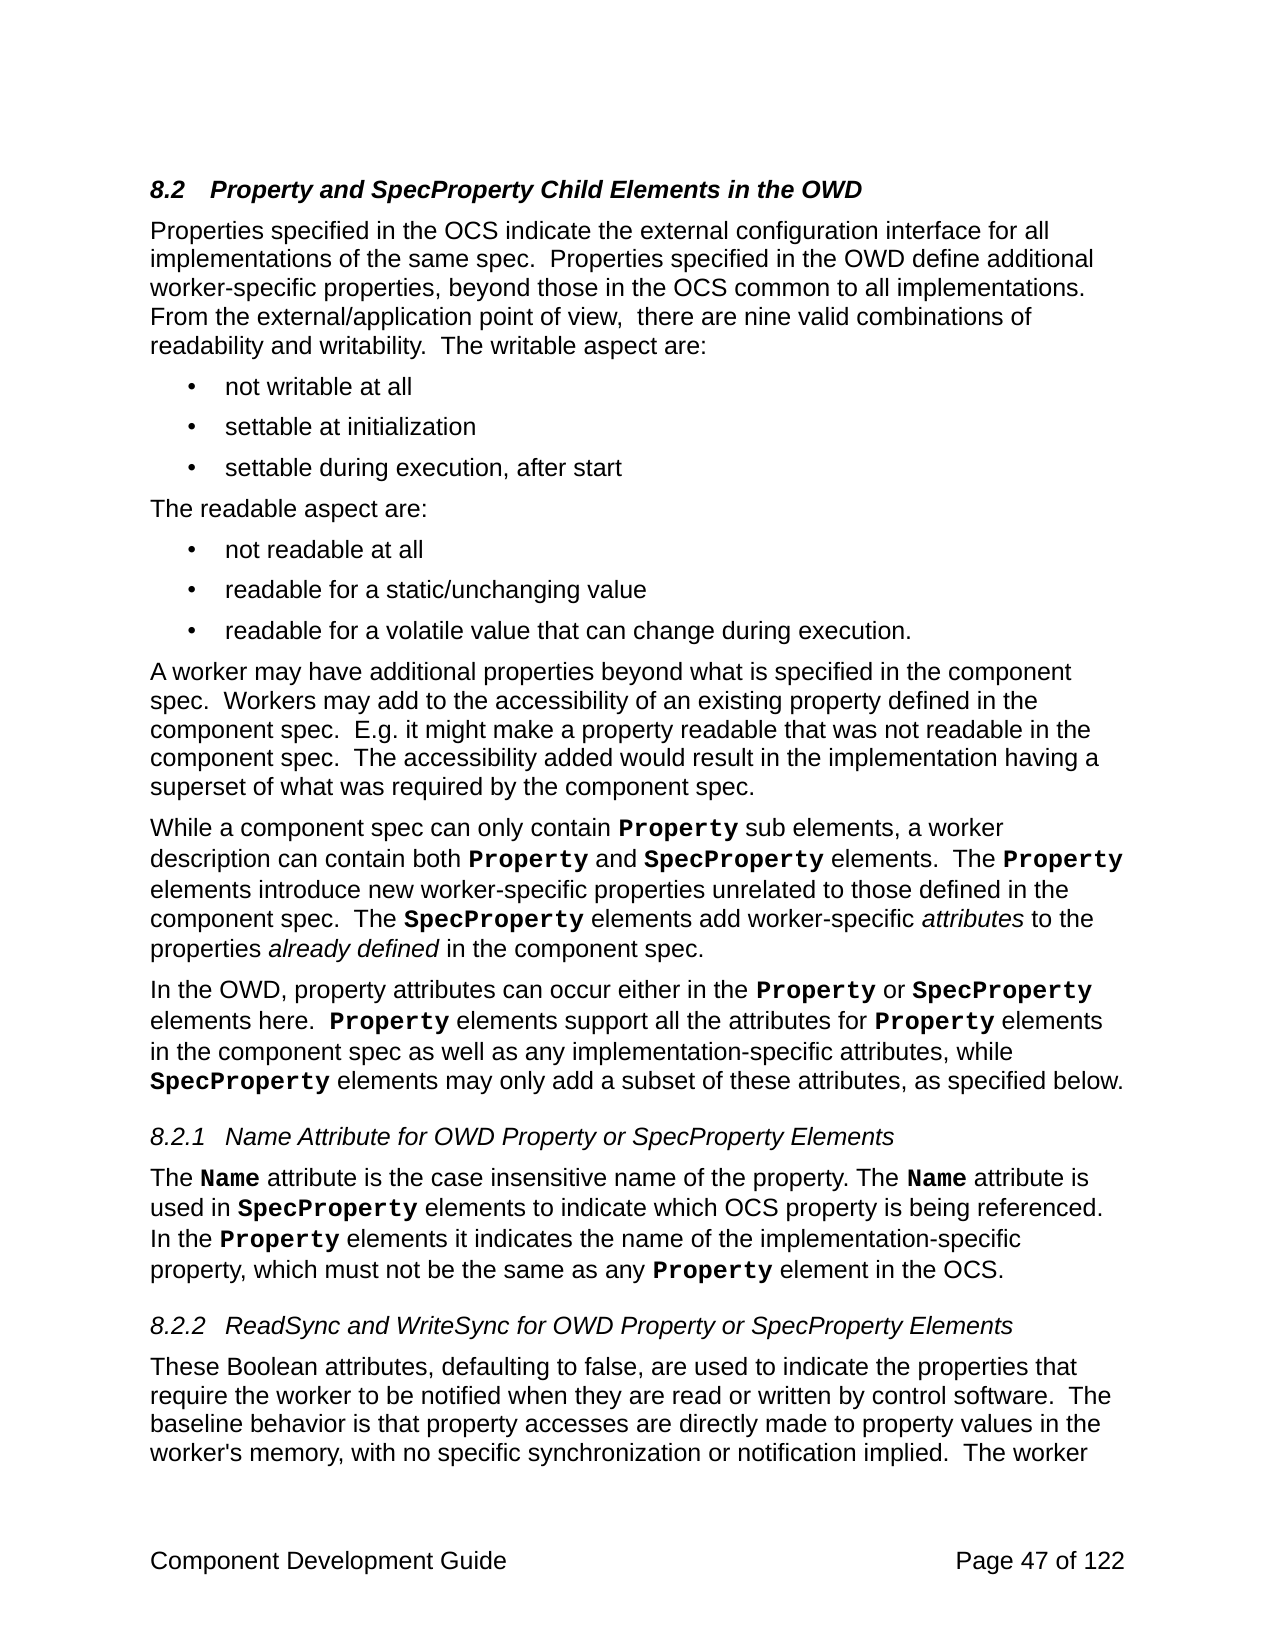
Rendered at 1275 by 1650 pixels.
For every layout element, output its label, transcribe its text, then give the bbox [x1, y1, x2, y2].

text These Boolean attributes, defaulting to false, are used to indicate the properties that require the worker to be notified when they are read or written by control software. The baseline behavior is that property accesses are directly made to property values in the worker's memory, with no specific synchronization or notification implied. The worker [150, 1352, 1125, 1467]
subtitle ReadSync and WriteSync for OWD Property or SpecProperty Elements [150, 1311, 1125, 1340]
list The readable aspect are: [112, 494, 1125, 523]
subtitle Name Attribute for OWD Property or SpecProperty Elements [150, 1122, 1125, 1151]
text In the OWD, property attributes can occur either in the Property or SpecProperty elements here. Property elements support all the attributes for Property elements in the component spec as well as any implementation-specific attributes, while SpecProperty elements may only add a subset of these attributes, as specified below. [150, 975, 1125, 1097]
list settable during execution, after start [187, 453, 1125, 482]
list settable at initialization [187, 412, 1125, 441]
text The Name attribute is the case insensitive name of the property. The Name attribute is used in SpecProperty elements to indicate which OCS property is being referenced. In the Property elements it indicates the name of the implementation-specific property, which must not be the same as any Property element in the OCS. [150, 1162, 1125, 1286]
list not writable at all [187, 371, 1125, 400]
list readable for a static/unchanging value [187, 576, 1125, 604]
subtitle Property and SpecProperty Child Elements in the OWD [150, 175, 1125, 204]
text While a component spec can only contain Property sub elements, a worker description can contain both Property and SpecProperty elements. The Property elements introduce new worker-specific properties unrelated to those defined in the component spec. The SpecProperty elements add worker-specific attributes to the properties already defined in the component spec. [150, 813, 1125, 963]
text Properties specified in the OCS indicate the external configuration interface for all implementations of the same spec. Properties specified in the OWD define additional worker-specific properties, beyond those in the OCS common to all implementations. From the external/application point of view, there are nine valid combinations of readability and writability. The writable aspect are: [150, 216, 1125, 359]
text A worker may have additional properties beyond what is specified in the component spec. Workers may add to the accessibility of an existing property defined in the component spec. E.g. it might make a property readable that was not readable in the component spec. The accessibility added would result in the implementation having a superset of what was required by the component spec. [150, 657, 1125, 801]
list not readable at all [187, 535, 1125, 563]
list readable for a volatile value that can change during execution. [187, 616, 1125, 645]
